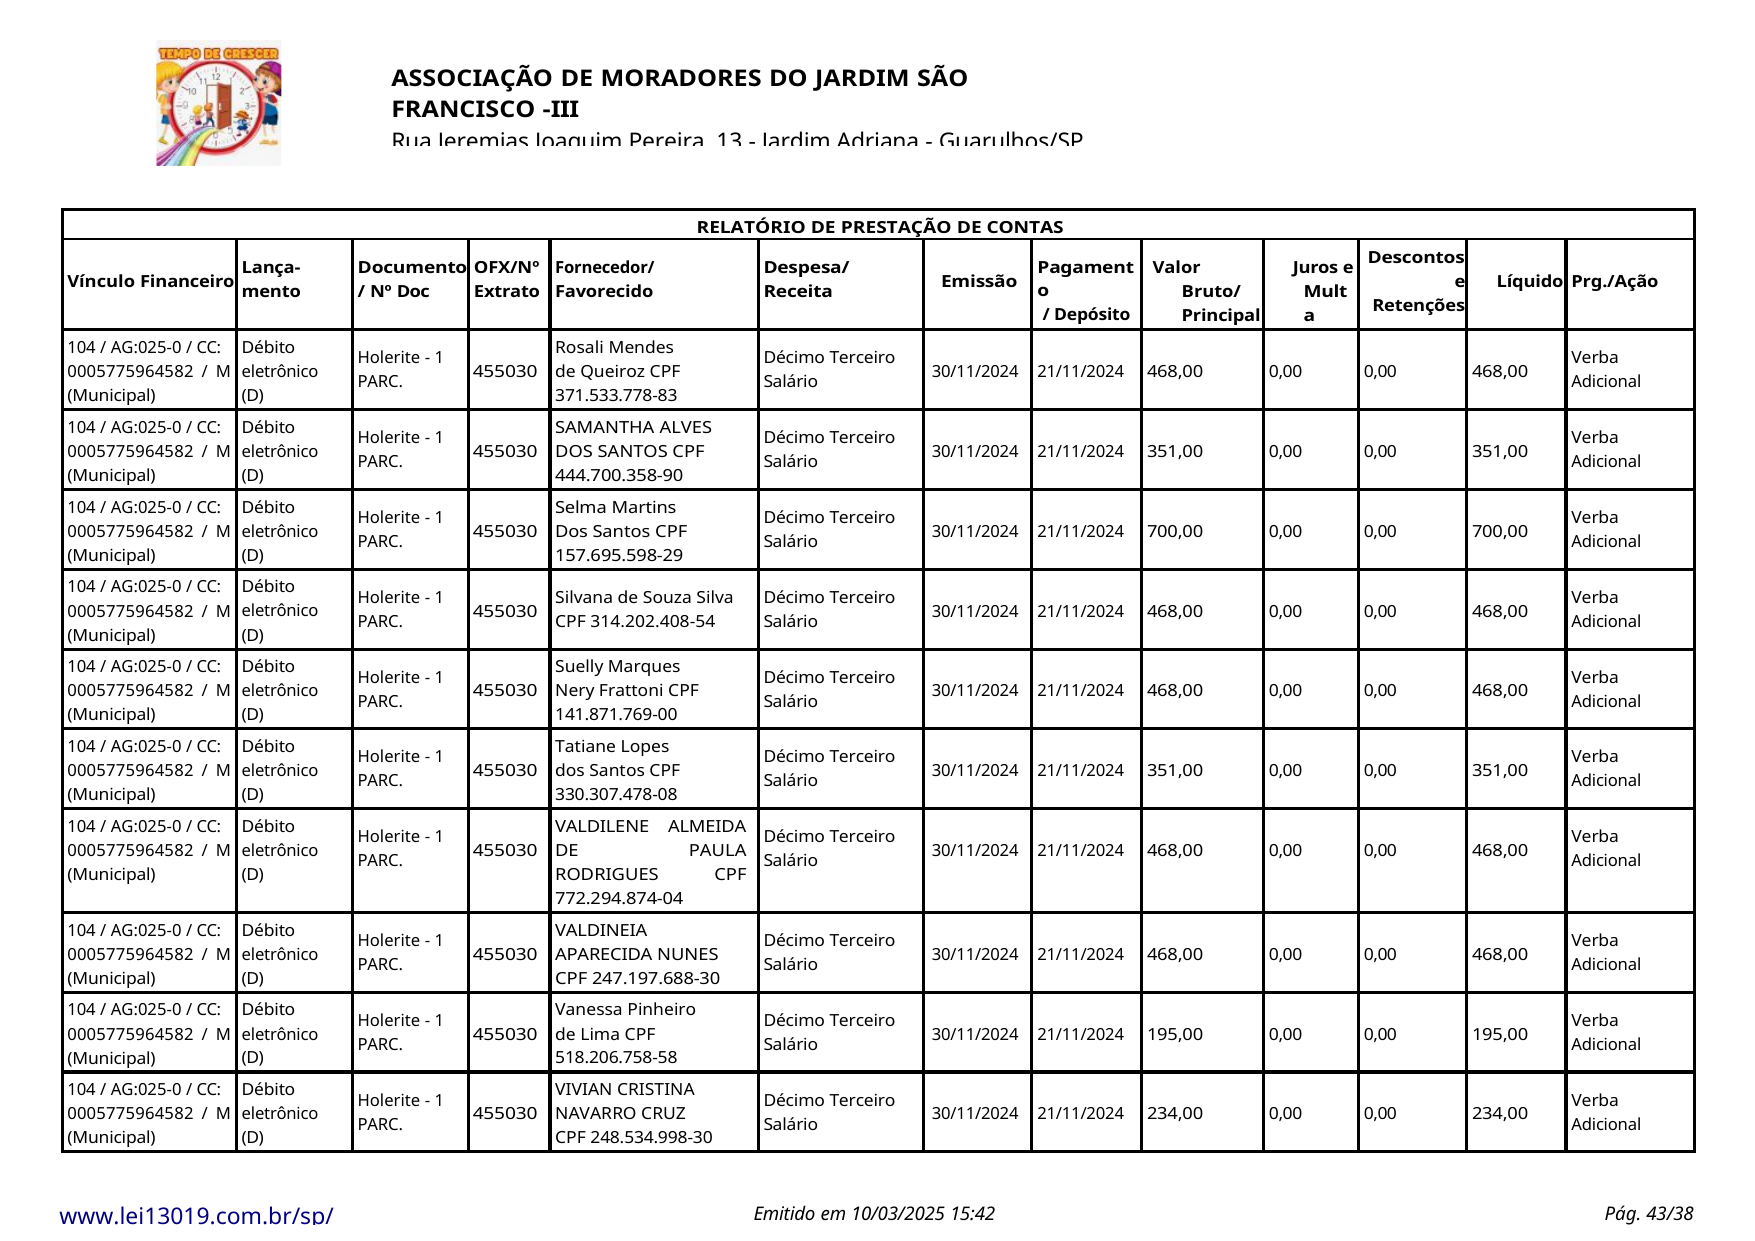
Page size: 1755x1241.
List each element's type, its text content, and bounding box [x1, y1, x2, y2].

table_cell 351,00 [1143, 411, 1262, 488]
table_cell Selma Martins Dos Santos CPF 157.695.598-29 [552, 491, 757, 568]
table_cell Débito eletrônico (D) [238, 491, 351, 568]
table_cell 455030 [470, 730, 548, 807]
table_cell Prg./Ação [1568, 240, 1693, 328]
table_cell Líquido [1468, 240, 1564, 328]
table_cell 468,00 [1468, 810, 1564, 911]
table_cell 21/11/2024 [1033, 1074, 1140, 1150]
table_cell 0,00 [1265, 810, 1357, 911]
table_cell Documento / Nº Doc [354, 240, 467, 328]
table_cell 700,00 [1143, 491, 1262, 568]
table_cell Verba Adicional [1568, 331, 1693, 408]
table_cell 104 / AG:025-0 / CC: 0005775964582 / M (Municipal) [64, 810, 235, 911]
table_cell 0,00 [1360, 491, 1465, 568]
table_cell 455030 [470, 914, 548, 991]
table_cell 104 / AG:025-0 / CC: 0005775964582 / M (Municipal) [64, 331, 235, 408]
table_cell 30/11/2024 [925, 651, 1030, 727]
table_cell OFX/Nº Extrato [470, 240, 548, 328]
table_cell Holerite - 1 PARC. [354, 651, 467, 727]
table_cell Décimo Terceiro Salário [760, 411, 922, 488]
table_cell 104 / AG:025-0 / CC: 0005775964582 / M (Municipal) [64, 571, 235, 647]
table_cell Décimo Terceiro Salário [760, 651, 922, 727]
table_cell 0,00 [1265, 411, 1357, 488]
table_cell 104 / AG:025-0 / CC: 0005775964582 / M (Municipal) [64, 1074, 235, 1150]
table_cell Débito eletrônico (D) [238, 914, 351, 991]
table_cell Lança- mento [238, 240, 351, 328]
table_cell Holerite - 1 PARC. [354, 491, 467, 568]
table_cell Descontos e Retenções [1360, 240, 1465, 328]
table_cell 21/11/2024 [1033, 571, 1140, 647]
table_cell VALDINEIA APARECIDA NUNES CPF 247.197.688-30 [552, 914, 757, 991]
table_cell Silvana de Souza Silva CPF 314.202.408-54 [552, 571, 757, 647]
table_cell Débito eletrônico (D) [238, 1074, 351, 1150]
table_cell 21/11/2024 [1033, 914, 1140, 991]
table_cell 455030 [470, 1074, 548, 1150]
table_cell Tatiane Lopes dos Santos CPF 330.307.478-08 [552, 730, 757, 807]
table_cell 0,00 [1360, 730, 1465, 807]
table_cell 234,00 [1143, 1074, 1262, 1150]
table_cell 0,00 [1265, 914, 1357, 991]
table_cell 0,00 [1265, 730, 1357, 807]
table_cell Débito eletrônico (D) [238, 730, 351, 807]
table_cell Suelly Marques Nery Frattoni CPF 141.871.769-00 [552, 651, 757, 727]
table_cell Décimo Terceiro Salário [760, 571, 922, 647]
table_cell 0,00 [1360, 411, 1465, 488]
table_cell Décimo Terceiro Salário [760, 730, 922, 807]
table_cell Débito eletrônico (D) [238, 651, 351, 727]
table_cell 21/11/2024 [1033, 411, 1140, 488]
table_cell VIVIAN CRISTINA NAVARRO CRUZ CPF 248.534.998-30 [552, 1074, 757, 1150]
table_cell 468,00 [1143, 810, 1262, 911]
table_cell 234,00 [1468, 1074, 1564, 1150]
table_cell 30/11/2024 [925, 491, 1030, 568]
table_cell 700,00 [1468, 491, 1564, 568]
table_cell Emissão [925, 240, 1030, 328]
table_cell Verba Adicional [1568, 491, 1693, 568]
table_cell 30/11/2024 [925, 730, 1030, 807]
table_cell Pagamento / Depósito [1033, 240, 1140, 328]
table_cell 0,00 [1360, 810, 1465, 911]
table_cell 468,00 [1468, 571, 1564, 647]
table_cell 0,00 [1265, 651, 1357, 727]
table_cell 104 / AG:025-0 / CC: 0005775964582 / M (Municipal) [64, 491, 235, 568]
table_cell 455030 [470, 491, 548, 568]
table_cell 455030 [470, 651, 548, 727]
table_cell 30/11/2024 [925, 994, 1030, 1070]
table_cell Débito eletrônico (D) [238, 810, 351, 911]
table_cell Holerite - 1 PARC. [354, 1074, 467, 1150]
table_cell 30/11/2024 [925, 331, 1030, 408]
table_cell Verba Adicional [1568, 571, 1693, 647]
table_cell 21/11/2024 [1033, 730, 1140, 807]
table_cell Vínculo Financeiro [64, 240, 235, 328]
table_cell Holerite - 1 PARC. [354, 810, 467, 911]
table_cell 0,00 [1360, 994, 1465, 1070]
table_cell Holerite - 1 PARC. [354, 411, 467, 488]
table_cell Fornecedor/ Favorecido [552, 240, 757, 328]
table_cell Verba Adicional [1568, 810, 1693, 911]
table_cell 0,00 [1360, 331, 1465, 408]
table_cell 104 / AG:025-0 / CC: 0005775964582 / M (Municipal) [64, 651, 235, 727]
table_cell Despesa/ Receita [760, 240, 922, 328]
table_cell 30/11/2024 [925, 914, 1030, 991]
table_cell 21/11/2024 [1033, 651, 1140, 727]
table_cell 455030 [470, 994, 548, 1070]
table_cell 468,00 [1143, 651, 1262, 727]
table_cell 21/11/2024 [1033, 994, 1140, 1070]
table_cell Débito eletrônico (D) [238, 331, 351, 408]
table_cell 0,00 [1360, 571, 1465, 647]
table_cell 21/11/2024 [1033, 331, 1140, 408]
table_cell 104 / AG:025-0 / CC: 0005775964582 / M (Municipal) [64, 994, 235, 1070]
table_cell Débito eletrônico (D) [238, 411, 351, 488]
table_cell Verba Adicional [1568, 411, 1693, 488]
table_cell Décimo Terceiro Salário [760, 491, 922, 568]
table_cell Décimo Terceiro Salário [760, 994, 922, 1070]
table_cell 195,00 [1143, 994, 1262, 1070]
table_cell 0,00 [1265, 1074, 1357, 1150]
table_cell Verba Adicional [1568, 730, 1693, 807]
table_cell 0,00 [1265, 491, 1357, 568]
table_cell Verba Adicional [1568, 914, 1693, 991]
table_cell 0,00 [1265, 331, 1357, 408]
table_cell 195,00 [1468, 994, 1564, 1070]
table_cell Verba Adicional [1568, 1074, 1693, 1150]
table_cell Décimo Terceiro Salário [760, 1074, 922, 1150]
table_cell 468,00 [1143, 331, 1262, 408]
table_cell Débito eletrônico (D) [238, 571, 351, 647]
table_cell 0,00 [1360, 1074, 1465, 1150]
table_cell 104 / AG:025-0 / CC: 0005775964582 / M (Municipal) [64, 411, 235, 488]
table_cell Holerite - 1 PARC. [354, 914, 467, 991]
table_cell 351,00 [1143, 730, 1262, 807]
table_cell Rosali Mendes de Queiroz CPF 371.533.778-83 [552, 331, 757, 408]
table_cell Holerite - 1 PARC. [354, 994, 467, 1070]
table_cell 455030 [470, 331, 548, 408]
table_cell 21/11/2024 [1033, 491, 1140, 568]
table_cell Holerite - 1 PARC. [354, 730, 467, 807]
table_cell 351,00 [1468, 730, 1564, 807]
table_cell 30/11/2024 [925, 571, 1030, 647]
table_cell 455030 [470, 810, 548, 911]
table_cell 30/11/2024 [925, 810, 1030, 911]
table_cell 468,00 [1468, 651, 1564, 727]
table_cell 104 / AG:025-0 / CC: 0005775964582 / M (Municipal) [64, 730, 235, 807]
table_cell Valor Bruto/ Principal [1143, 240, 1262, 328]
table_cell Holerite - 1 PARC. [354, 571, 467, 647]
table_cell Décimo Terceiro Salário [760, 810, 922, 911]
table_cell Juros e Multa [1265, 240, 1357, 328]
table_header RELATÓRIO DE PRESTAÇÃO DE CONTAS [64, 211, 1693, 238]
table_cell 30/11/2024 [925, 411, 1030, 488]
table_cell 0,00 [1360, 651, 1465, 727]
table_cell VALDILENE ALMEIDA DE PAULA RODRIGUES CPF 772.294.874-04 [552, 810, 757, 911]
table_cell 351,00 [1468, 411, 1564, 488]
table_cell Vanessa Pinheiro de Lima CPF 518.206.758-58 [552, 994, 757, 1070]
table_cell Décimo Terceiro Salário [760, 914, 922, 991]
table_cell Verba Adicional [1568, 994, 1693, 1070]
table_cell 21/11/2024 [1033, 810, 1140, 911]
table_cell 455030 [470, 571, 548, 647]
table_cell 30/11/2024 [925, 1074, 1030, 1150]
table_cell 468,00 [1143, 571, 1262, 647]
table_cell 0,00 [1265, 994, 1357, 1070]
table_cell Holerite - 1 PARC. [354, 331, 467, 408]
table_cell 0,00 [1265, 571, 1357, 647]
table_cell 104 / AG:025-0 / CC: 0005775964582 / M (Municipal) [64, 914, 235, 991]
table_cell Débito eletrônico (D) [238, 994, 351, 1070]
table_cell 455030 [470, 411, 548, 488]
table_cell 468,00 [1468, 914, 1564, 991]
table_cell SAMANTHA ALVES DOS SANTOS CPF 444.700.358-90 [552, 411, 757, 488]
table_cell Verba Adicional [1568, 651, 1693, 727]
table_cell 468,00 [1468, 331, 1564, 408]
table_cell 468,00 [1143, 914, 1262, 991]
table_cell 0,00 [1360, 914, 1465, 991]
table_cell Décimo Terceiro Salário [760, 331, 922, 408]
